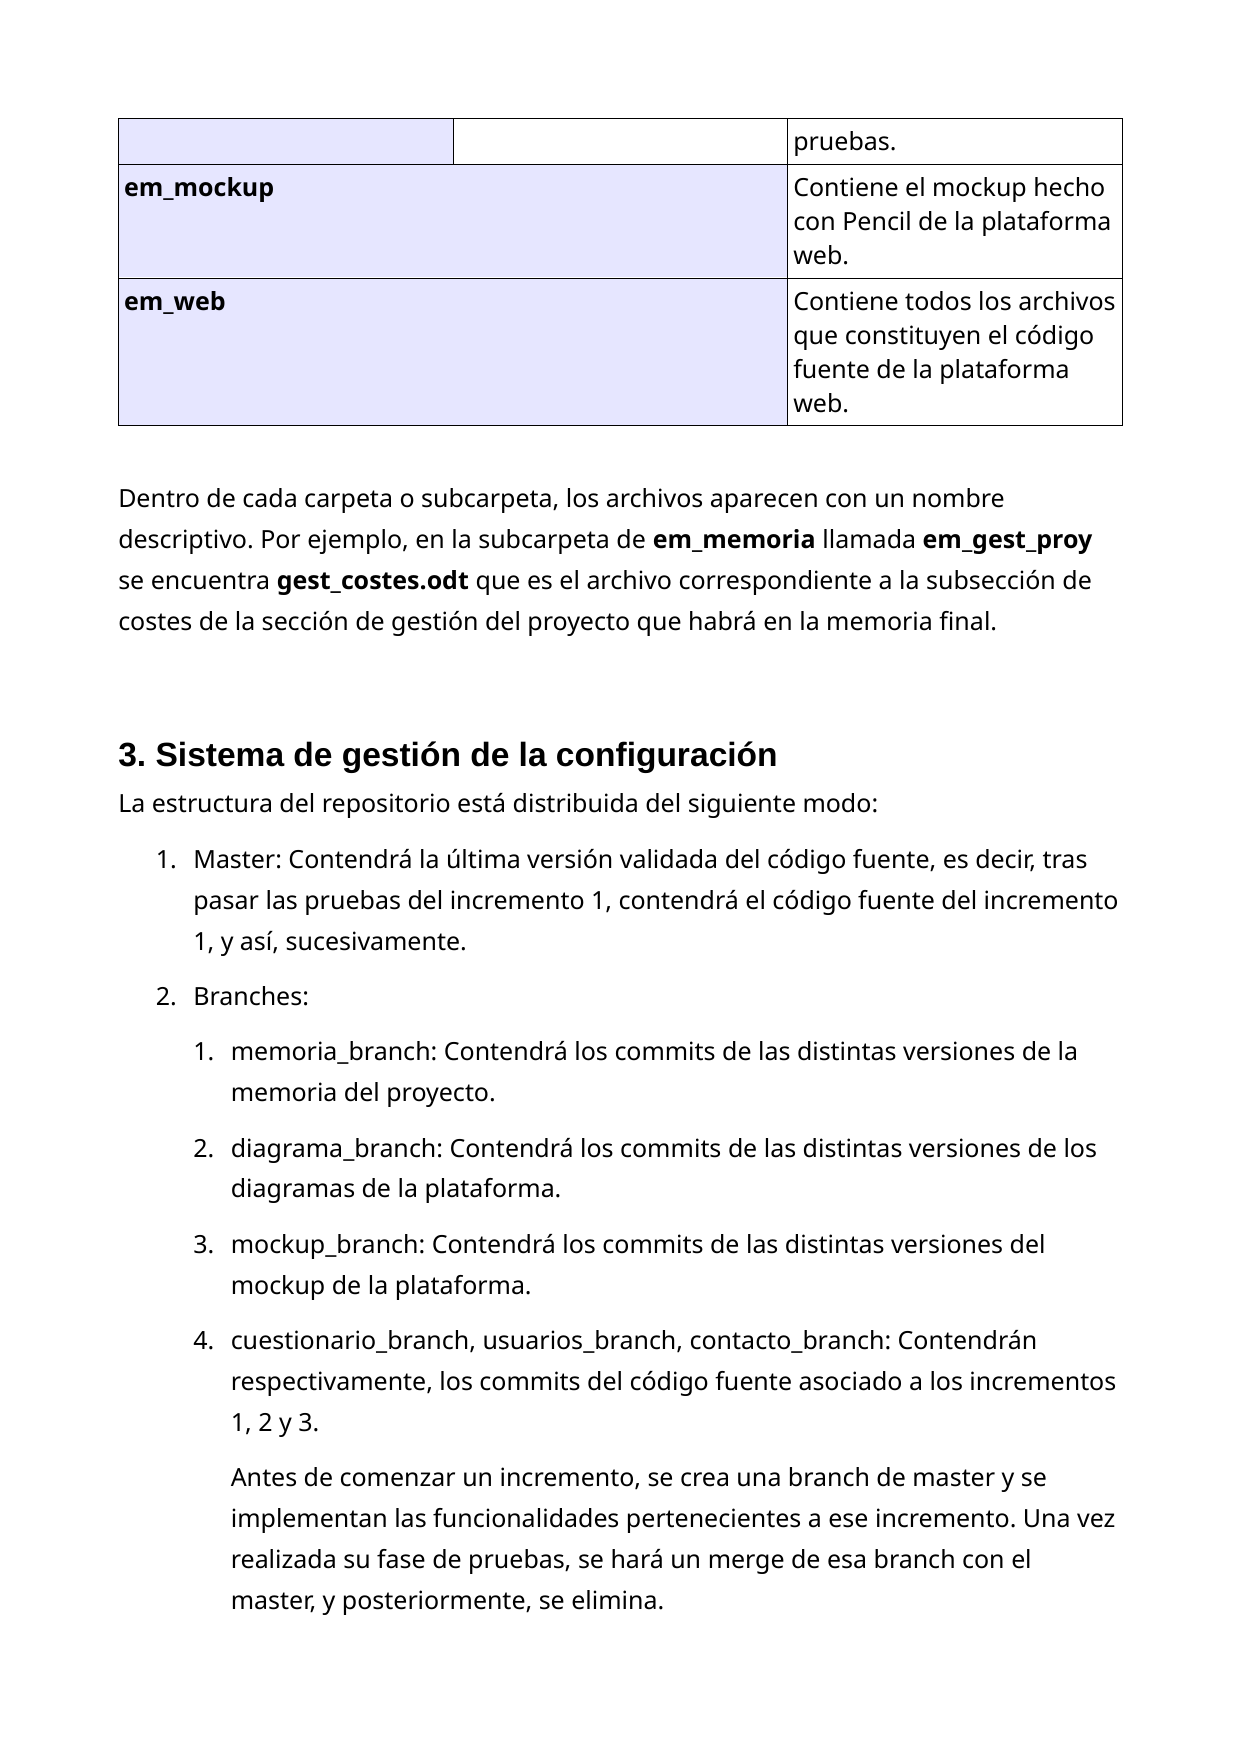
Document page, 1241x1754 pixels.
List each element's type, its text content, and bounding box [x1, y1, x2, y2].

table_cell [119, 119, 453, 164]
list Branches: [156, 979, 1122, 1013]
list memoria_branch: Contendrá los commits de las distintas versiones de la memoria del proyecto. [193, 1034, 1122, 1109]
text La estructura del repositorio está distribuida del siguiente modo: [118, 786, 1122, 820]
table_cell [454, 119, 787, 164]
subtitle 3. Sistema de gestión de la configuración [118, 735, 1122, 774]
table_cell Contiene todos los archivos que constituyen el código fuente de la plataforma web. [788, 279, 1122, 425]
text Dentro de cada carpeta o subcarpeta, los archivos aparecen con un nombre descriptivo. Por ejemplo, en la subcarpeta de em_memoria llamada em_gest_proy se encuentra gest_costes.odt que es el archivo correspondiente a la subsección de costes de la sección de gestión del proyecto que habrá en la memoria final. [118, 481, 1122, 637]
list Antes de comenzar un incremento, se crea una branch de master y se implementan las funcionalidades pertenecientes a ese incremento. Una vez realizada su fase de pruebas, se hará un merge de esa branch con el master, y posteriormente, se elimina. [193, 1460, 1122, 1616]
list Master: Contendrá la última versión validada del código fuente, es decir, tras pasar las pruebas del incremento 1, contendrá el código fuente del incremento 1, y así, sucesivamente. [156, 842, 1122, 957]
table_cell em_mockup [119, 165, 787, 277]
table_cell Contiene el mockup hecho con Pencil de la plataforma web. [788, 165, 1122, 277]
table_cell pruebas. [788, 119, 1122, 164]
list diagrama_branch: Contendrá los commits de las distintas versiones de los diagramas de la plataforma. [193, 1130, 1122, 1205]
table_cell em_web [119, 279, 787, 425]
list mockup_branch: Contendrá los commits de las distintas versiones del mockup de la plataforma. [193, 1227, 1122, 1301]
list cuestionario_branch, usuarios_branch, contacto_branch: Contendrán respectivamente, los commits del código fuente asociado a los incrementos 1, 2 y 3. [193, 1323, 1122, 1438]
